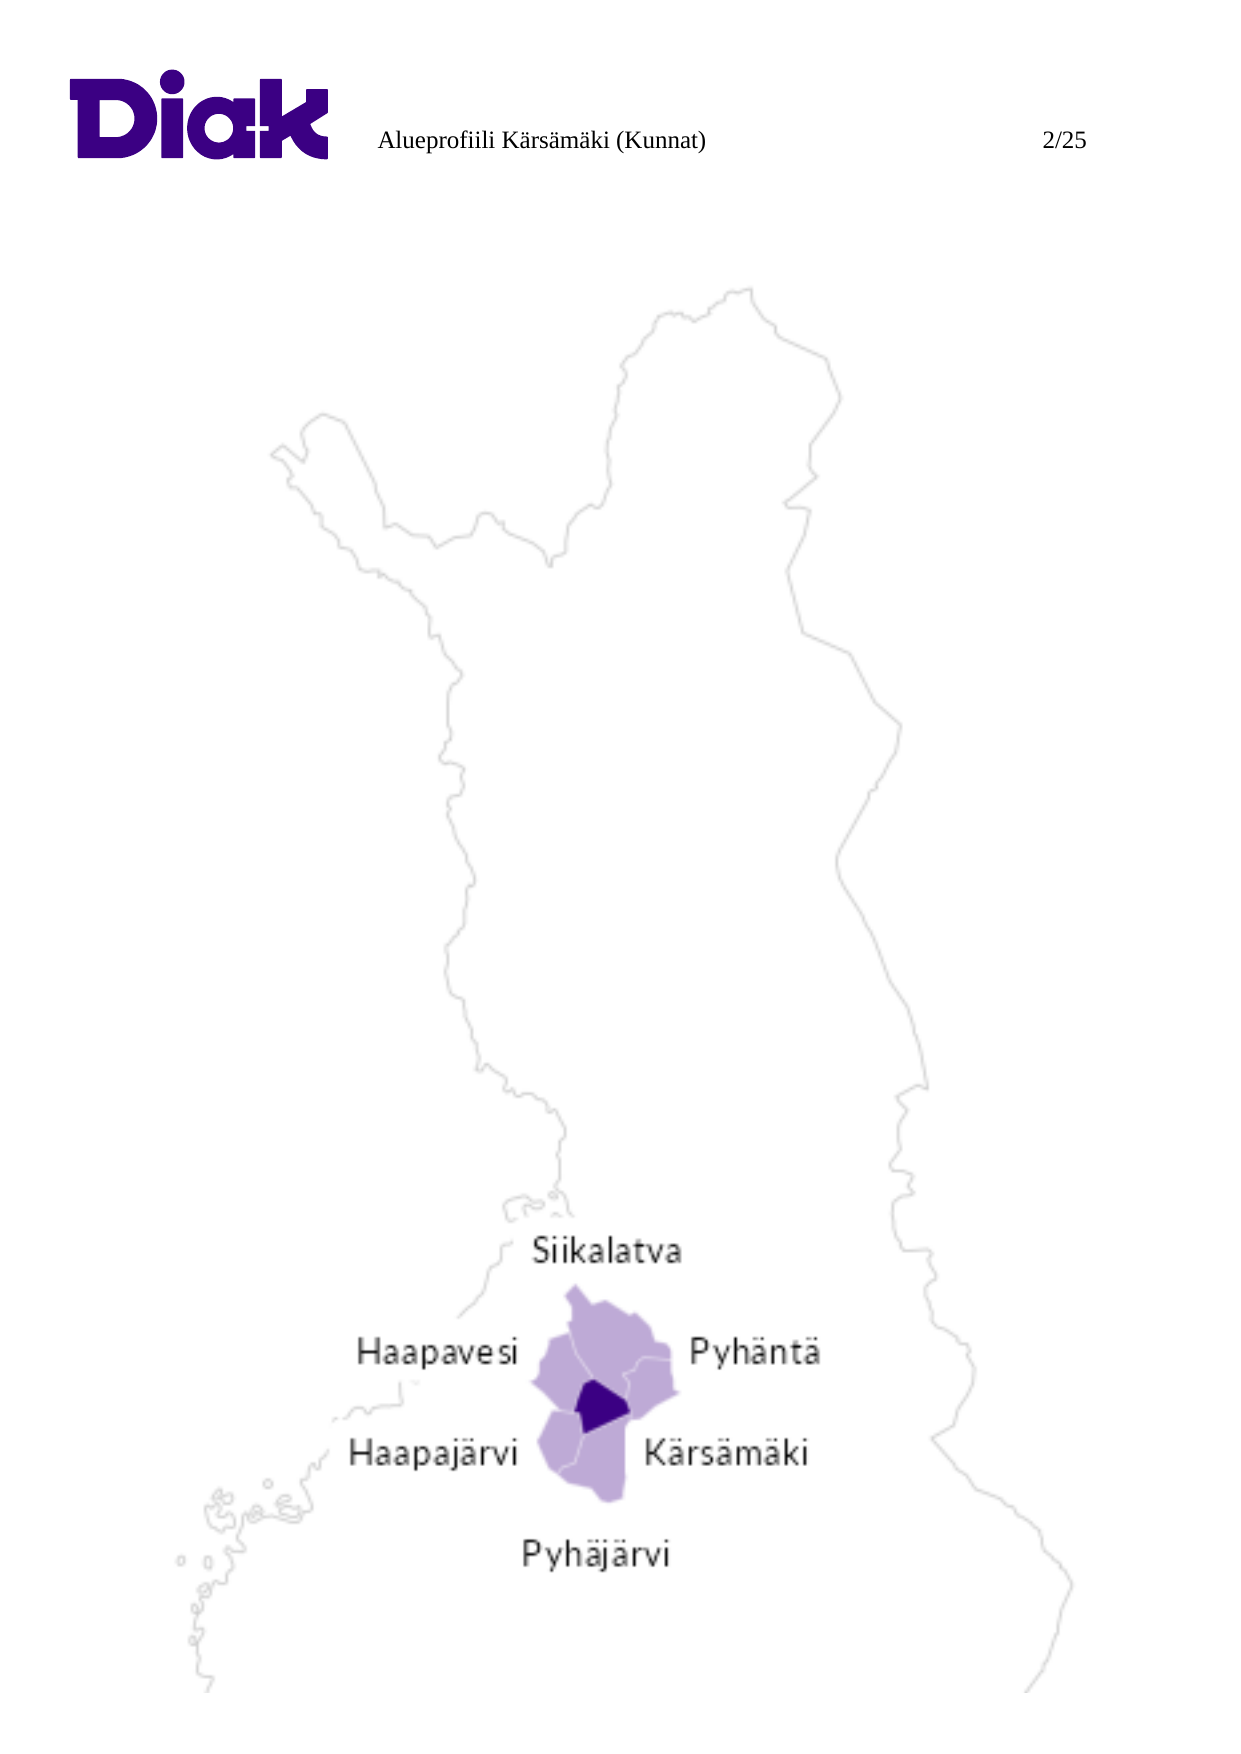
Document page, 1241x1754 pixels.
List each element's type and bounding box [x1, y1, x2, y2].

picture [61, 196, 1179, 1693]
